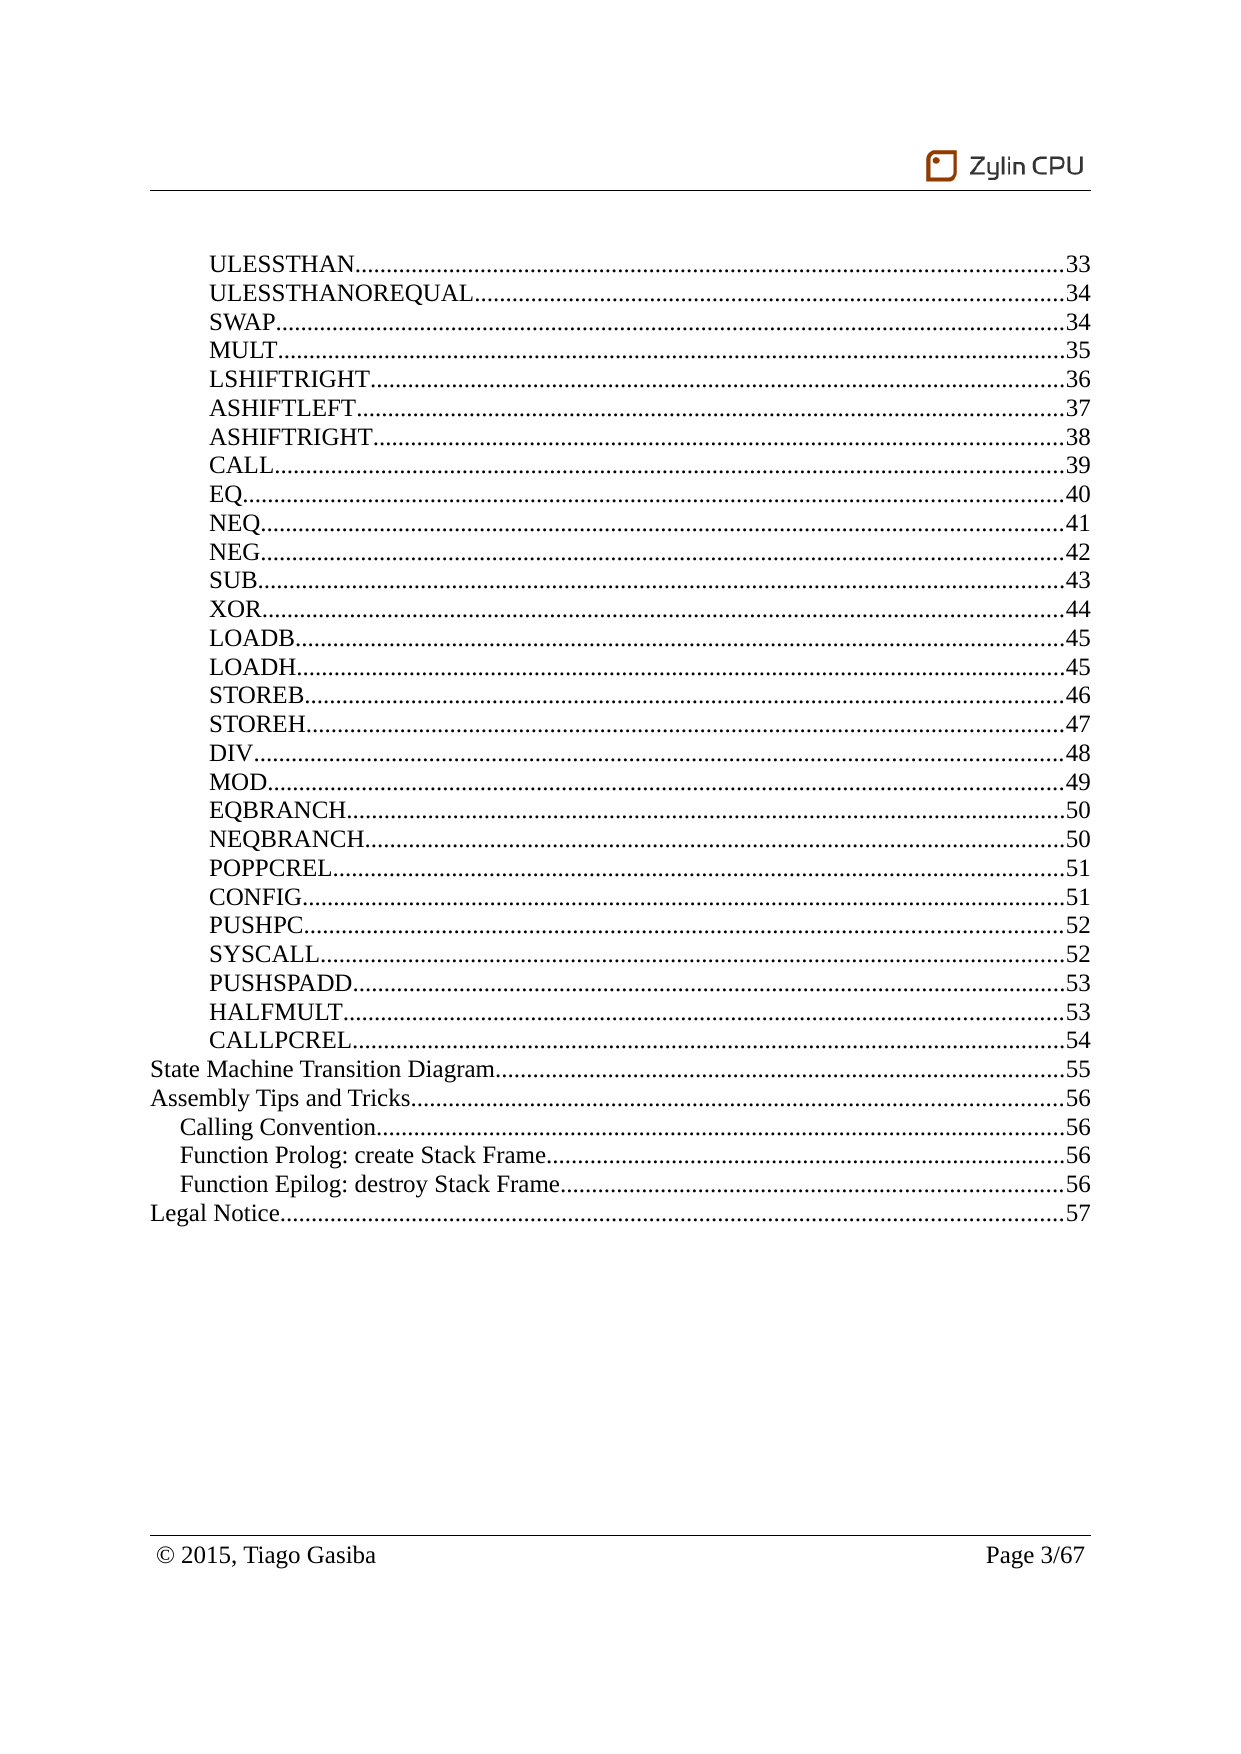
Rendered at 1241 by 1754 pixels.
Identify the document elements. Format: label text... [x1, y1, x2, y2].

text PUSHPC 52 [209, 910, 1091, 939]
text ASHIFTLEFT 37 [209, 393, 1091, 422]
text Calling Convention 56 [179, 1112, 1091, 1140]
text LOADH 45 [209, 652, 1091, 680]
text LSHIFTRIGHT 36 [209, 364, 1091, 393]
picture [922, 148, 1151, 185]
text MOD 49 [209, 767, 1091, 795]
text STOREH 47 [209, 709, 1091, 738]
text SUB 43 [209, 565, 1091, 594]
text Function Epilog: destroy Stack Frame 56 [179, 1169, 1091, 1198]
text PUSHSPADD 53 [209, 968, 1091, 997]
text NEQ 41 [209, 508, 1091, 537]
text CALL 39 [209, 450, 1091, 479]
text CONFIG 51 [209, 882, 1091, 910]
text HALFMULT 53 [209, 997, 1091, 1025]
text EQ 40 [209, 479, 1091, 508]
text NEQBRANCH 50 [209, 824, 1091, 853]
text ULESSTHANOREQUAL 34 [209, 278, 1091, 307]
text Assembly Tips and Tricks 56 [150, 1083, 1091, 1112]
text LOADB 45 [209, 623, 1091, 652]
text DIV 48 [209, 738, 1091, 767]
text SYSCALL 52 [209, 939, 1091, 968]
text CALLPCREL 54 [209, 1025, 1091, 1054]
text Function Prolog: create Stack Frame 56 [179, 1140, 1091, 1169]
text ULESSTHAN 33 [209, 249, 1091, 278]
text State Machine Transition Diagram 55 [150, 1054, 1091, 1083]
text MULT 35 [209, 335, 1091, 364]
text NEG 42 [209, 537, 1091, 565]
text ASHIFTRIGHT 38 [209, 422, 1091, 450]
text Legal Notice 57 [150, 1198, 1091, 1227]
text SWAP 34 [209, 307, 1091, 335]
text STOREB 46 [209, 680, 1091, 709]
text XOR 44 [209, 594, 1091, 623]
text POPPCREL 51 [209, 853, 1091, 882]
text EQBRANCH 50 [209, 795, 1091, 824]
